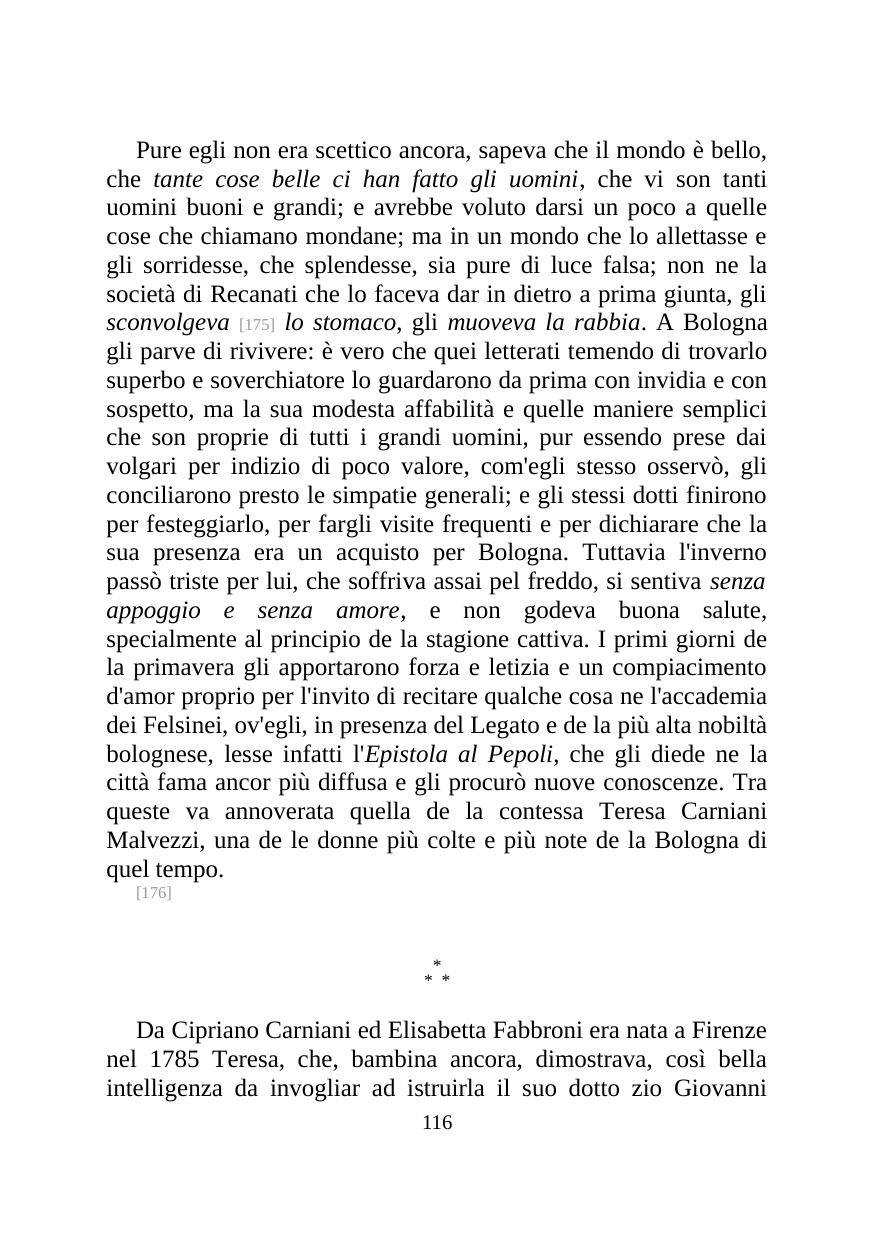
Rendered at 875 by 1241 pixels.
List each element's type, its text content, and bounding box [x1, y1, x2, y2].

text Pure egli non era scettico ancora, sapeva che il mondo è bello, che tante cose belle ci han fatto gli uomini, che vi son tanti uomini buoni e grandi; e avrebbe voluto darsi un poco a quelle cose che chiamano mondane; ma in un mondo che lo allettasse e gli sorridesse, che splendesse, sia pure di luce falsa; non ne la società di Recanati che lo faceva dar in dietro a prima giunta, gli sconvolgeva [175] lo stomaco, gli muoveva la rabbia. A Bologna gli parve di rivivere: è vero che quei letterati temendo di trovarlo superbo e soverchiatore lo guardarono da prima con invidia e con sospetto, ma la sua modesta affabilità e quelle maniere semplici che son proprie di tutti i grandi uomini, pur essendo prese dai volgari per indizio di poco valore, com'egli stesso osservò, gli conciliarono presto le simpatie generali; e gli stessi dotti finirono per festeggiarlo, per fargli visite frequenti e per dichiarare che la sua presenza era un acquisto per Bologna. Tuttavia l'inverno passò triste per lui, che soffriva assai pel freddo, si sentiva senza appoggio e senza amore, e non godeva buona salute, specialmente al principio de la stagione cattiva. I primi giorni de la primavera gli apportarono forza e letizia e un compiacimento d'amor proprio per l'invito di recitare qualche cosa ne l'accademia dei Felsinei, ov'egli, in presenza del Legato e de la più alta nobiltà bolognese, lesse infatti l'Epistola al Pepoli, che gli diede ne la città fama ancor più diffusa e gli procurò nuove conoscenze. Tra queste va annoverata quella de la contessa Teresa Carniani Malvezzi, una de le donne più colte e più note de la Bologna di quel tempo. [106, 135, 768, 882]
text Da Cipriano Carniani ed Elisabetta Fabbroni era nata a Firenze nel 1785 Teresa, che, bambina ancora, dimostrava, così bella intelligenza da invogliar ad istruirla il suo dotto zio Giovanni [106, 1015, 768, 1101]
text *** [106, 955, 768, 990]
text [176] [106, 882, 768, 902]
